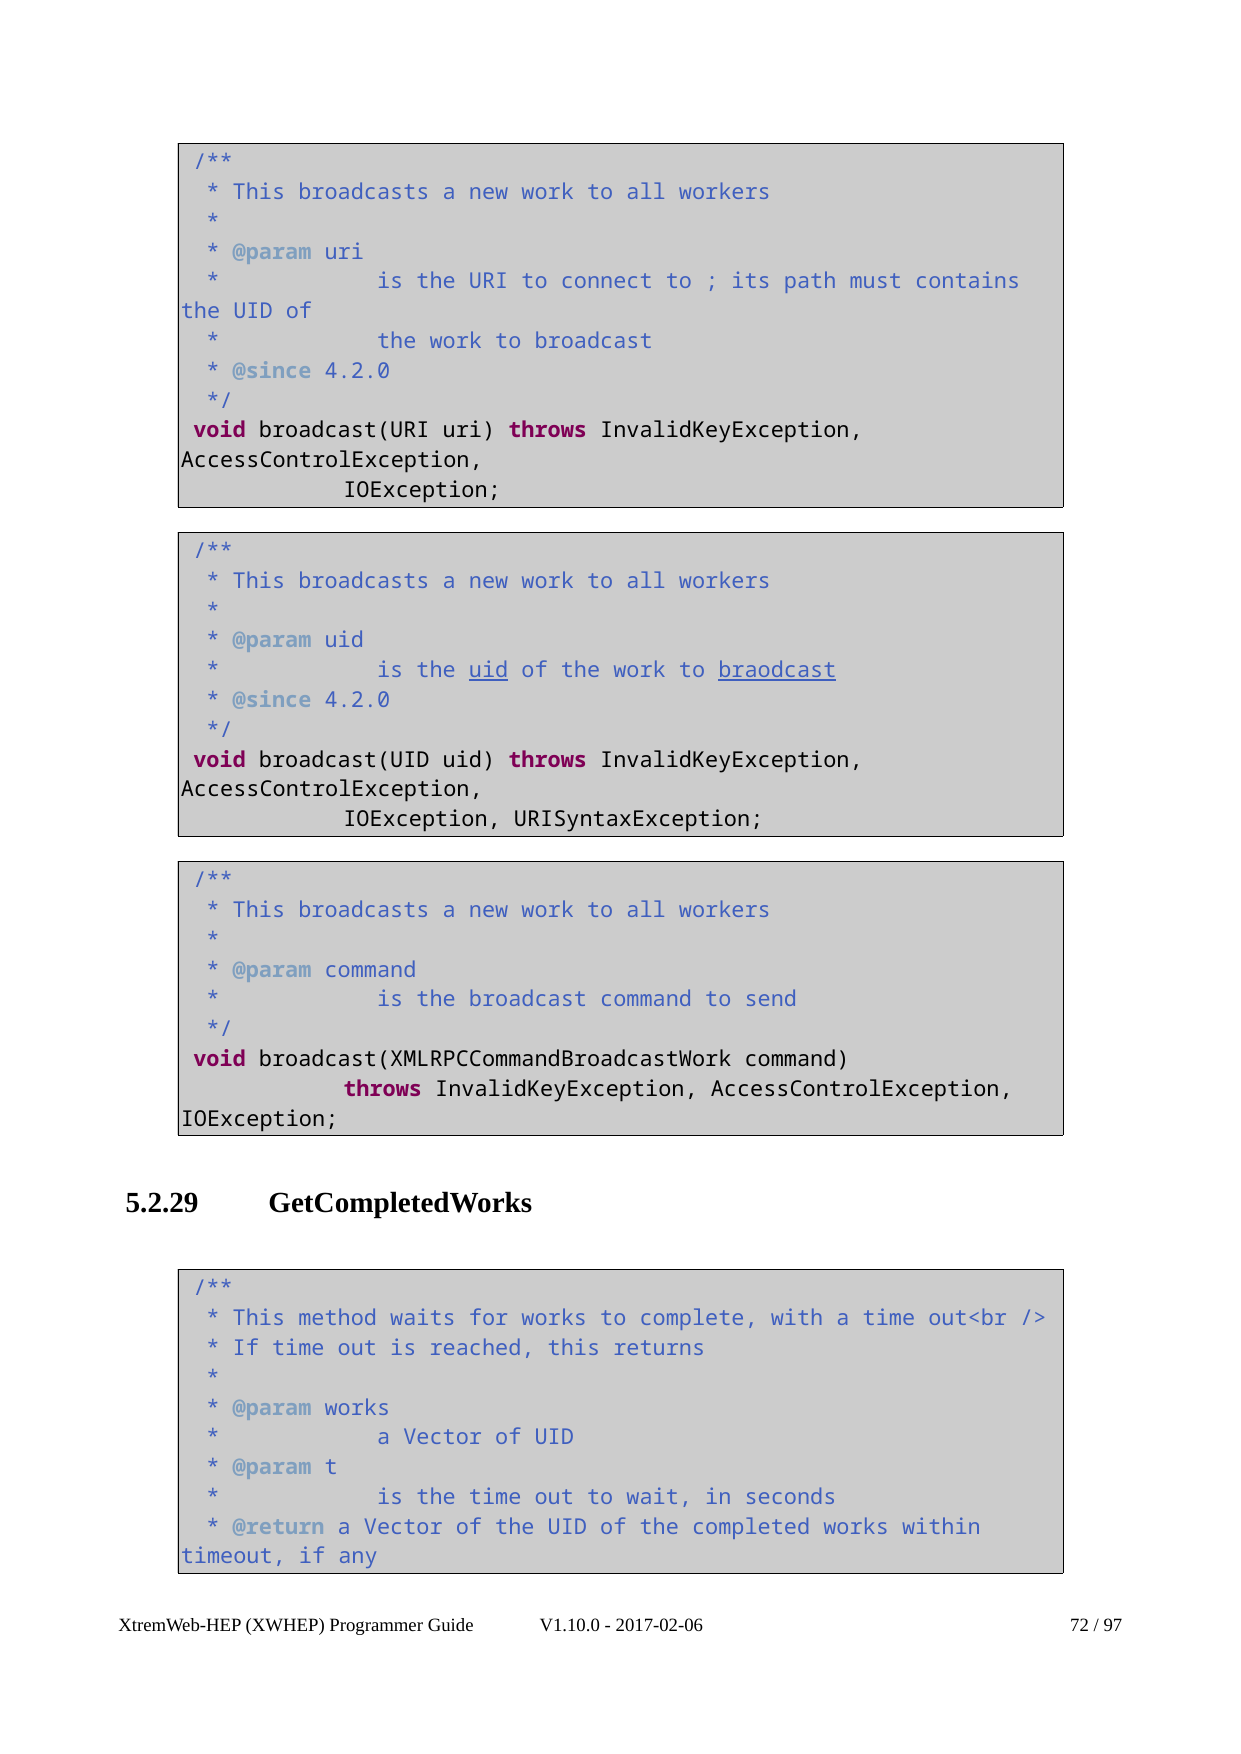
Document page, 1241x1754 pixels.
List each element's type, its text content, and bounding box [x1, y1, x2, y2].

text * @param uri [179, 233, 1063, 262]
text */ [179, 711, 1063, 741]
text * is the broadcast command to send [179, 980, 1063, 1010]
text * is the uid of the work to braodcast [179, 651, 1063, 681]
text * [179, 203, 1063, 233]
text void broadcast(UID uid) throws InvalidKeyException, AccessControlException, [179, 741, 1063, 800]
text void broadcast(URI uri) throws InvalidKeyException, AccessControlException, [179, 411, 1063, 471]
text * @param t [179, 1448, 1063, 1478]
text * the work to broadcast [179, 322, 1063, 352]
text * [179, 1359, 1063, 1388]
text * This method waits for works to complete, with a time out<br /> [179, 1299, 1063, 1329]
text IOException; [179, 471, 1063, 507]
text throws InvalidKeyException, AccessControlException, IOException; [179, 1070, 1063, 1135]
text IOException, URISyntaxException; [179, 800, 1063, 836]
text /** [179, 1270, 1063, 1299]
text * @param uid [179, 621, 1063, 651]
text * This broadcasts a new work to all workers [179, 562, 1063, 592]
text /** [179, 533, 1063, 562]
text * is the time out to wait, in seconds [179, 1478, 1063, 1508]
subtitle GetCompletedWorks [118, 1186, 1122, 1219]
text void broadcast(XMLRPCCommandBroadcastWork command) [179, 1040, 1063, 1070]
text * @return a Vector of the UID of the completed works within timeout, if any [179, 1508, 1063, 1573]
text * @param works [179, 1388, 1063, 1418]
text /** [179, 144, 1063, 173]
text */ [179, 382, 1063, 411]
text * is the URI to connect to ; its path must contains the UID of [179, 262, 1063, 322]
text * This broadcasts a new work to all workers [179, 891, 1063, 921]
text * @since 4.2.0 [179, 352, 1063, 382]
text * If time out is reached, this returns [179, 1329, 1063, 1359]
text * This broadcasts a new work to all workers [179, 173, 1063, 203]
text /** [179, 862, 1063, 891]
text * a Vector of UID [179, 1418, 1063, 1448]
text * [179, 592, 1063, 621]
text */ [179, 1010, 1063, 1040]
text * @since 4.2.0 [179, 681, 1063, 711]
text * @param command [179, 951, 1063, 980]
text * [179, 921, 1063, 951]
